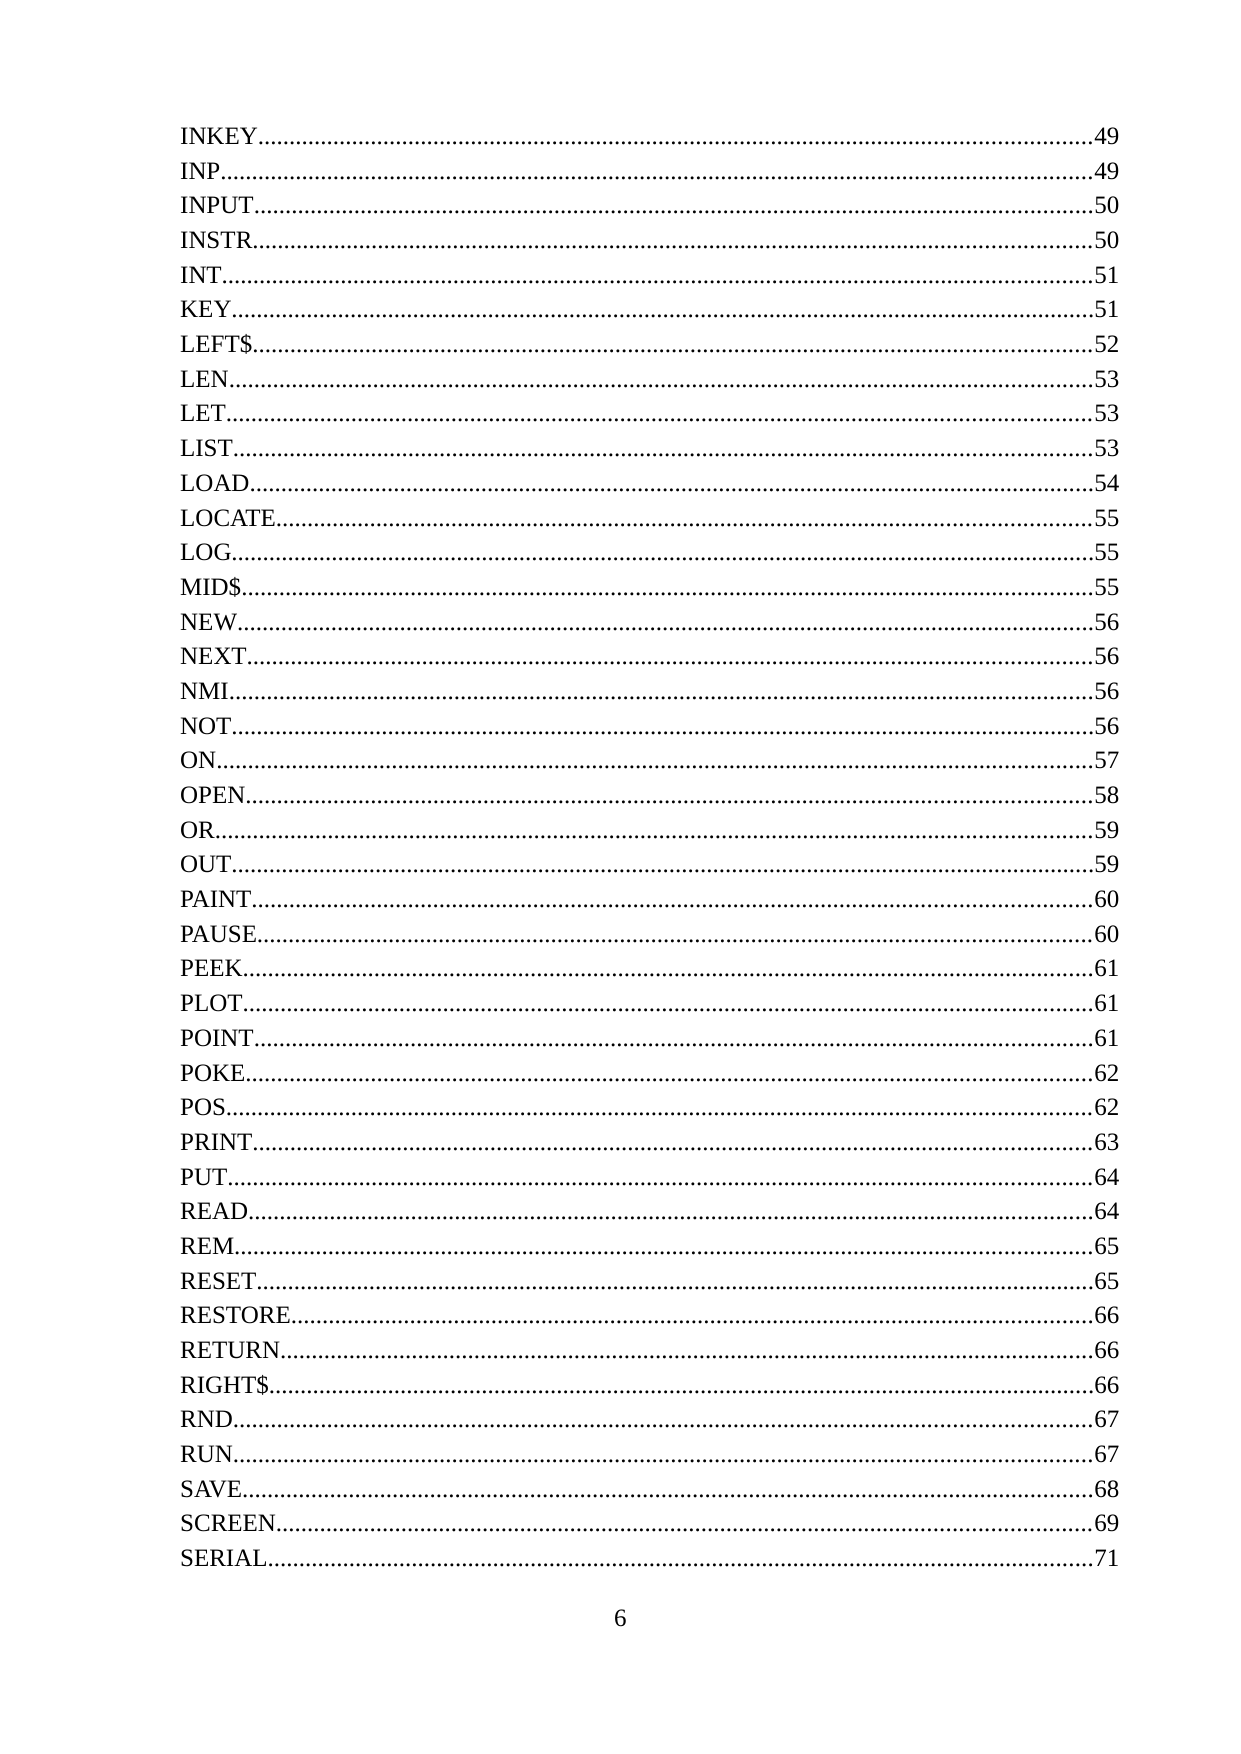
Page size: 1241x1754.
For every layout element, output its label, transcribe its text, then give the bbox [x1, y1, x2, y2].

text PLOT 61 [180, 988, 1119, 1017]
text RETURN 66 [180, 1335, 1119, 1364]
text LOAD 54 [180, 468, 1119, 497]
text INT 51 [180, 260, 1119, 288]
text PEEK 61 [180, 953, 1119, 982]
text KEY 51 [180, 294, 1119, 323]
text LEFT$ 52 [180, 329, 1119, 358]
text INP 49 [180, 156, 1119, 184]
text READ 64 [180, 1196, 1119, 1225]
text INPUT 50 [180, 190, 1119, 219]
text LET 53 [180, 398, 1119, 427]
text NEXT 56 [180, 641, 1119, 670]
text SERIAL 71 [180, 1543, 1119, 1572]
text PUT 64 [180, 1162, 1119, 1190]
text LIST 53 [180, 433, 1119, 462]
text OUT 59 [180, 849, 1119, 878]
text PRINT 63 [180, 1127, 1119, 1156]
text RND 67 [180, 1404, 1119, 1433]
text REM 65 [180, 1231, 1119, 1260]
text RESTORE 66 [180, 1300, 1119, 1329]
text RESET 65 [180, 1266, 1119, 1294]
text INSTR 50 [180, 225, 1119, 254]
text POS 62 [180, 1092, 1119, 1121]
text ON 57 [180, 745, 1119, 774]
text PAINT 60 [180, 884, 1119, 913]
text SCREEN 69 [180, 1508, 1119, 1537]
text SAVE 68 [180, 1474, 1119, 1503]
text LOG 55 [180, 537, 1119, 566]
text POKE 62 [180, 1058, 1119, 1086]
text RIGHT$ 66 [180, 1370, 1119, 1398]
text NMI 56 [180, 676, 1119, 705]
text POINT 61 [180, 1023, 1119, 1052]
text NEW 56 [180, 607, 1119, 635]
text LOCATE 55 [180, 503, 1119, 531]
text OR 59 [180, 815, 1119, 843]
text NOT 56 [180, 711, 1119, 739]
text OPEN 58 [180, 780, 1119, 809]
text LEN 53 [180, 364, 1119, 393]
text INKEY 49 [180, 121, 1119, 150]
text MID$ 55 [180, 572, 1119, 601]
text PAUSE 60 [180, 919, 1119, 948]
text RUN 67 [180, 1439, 1119, 1468]
